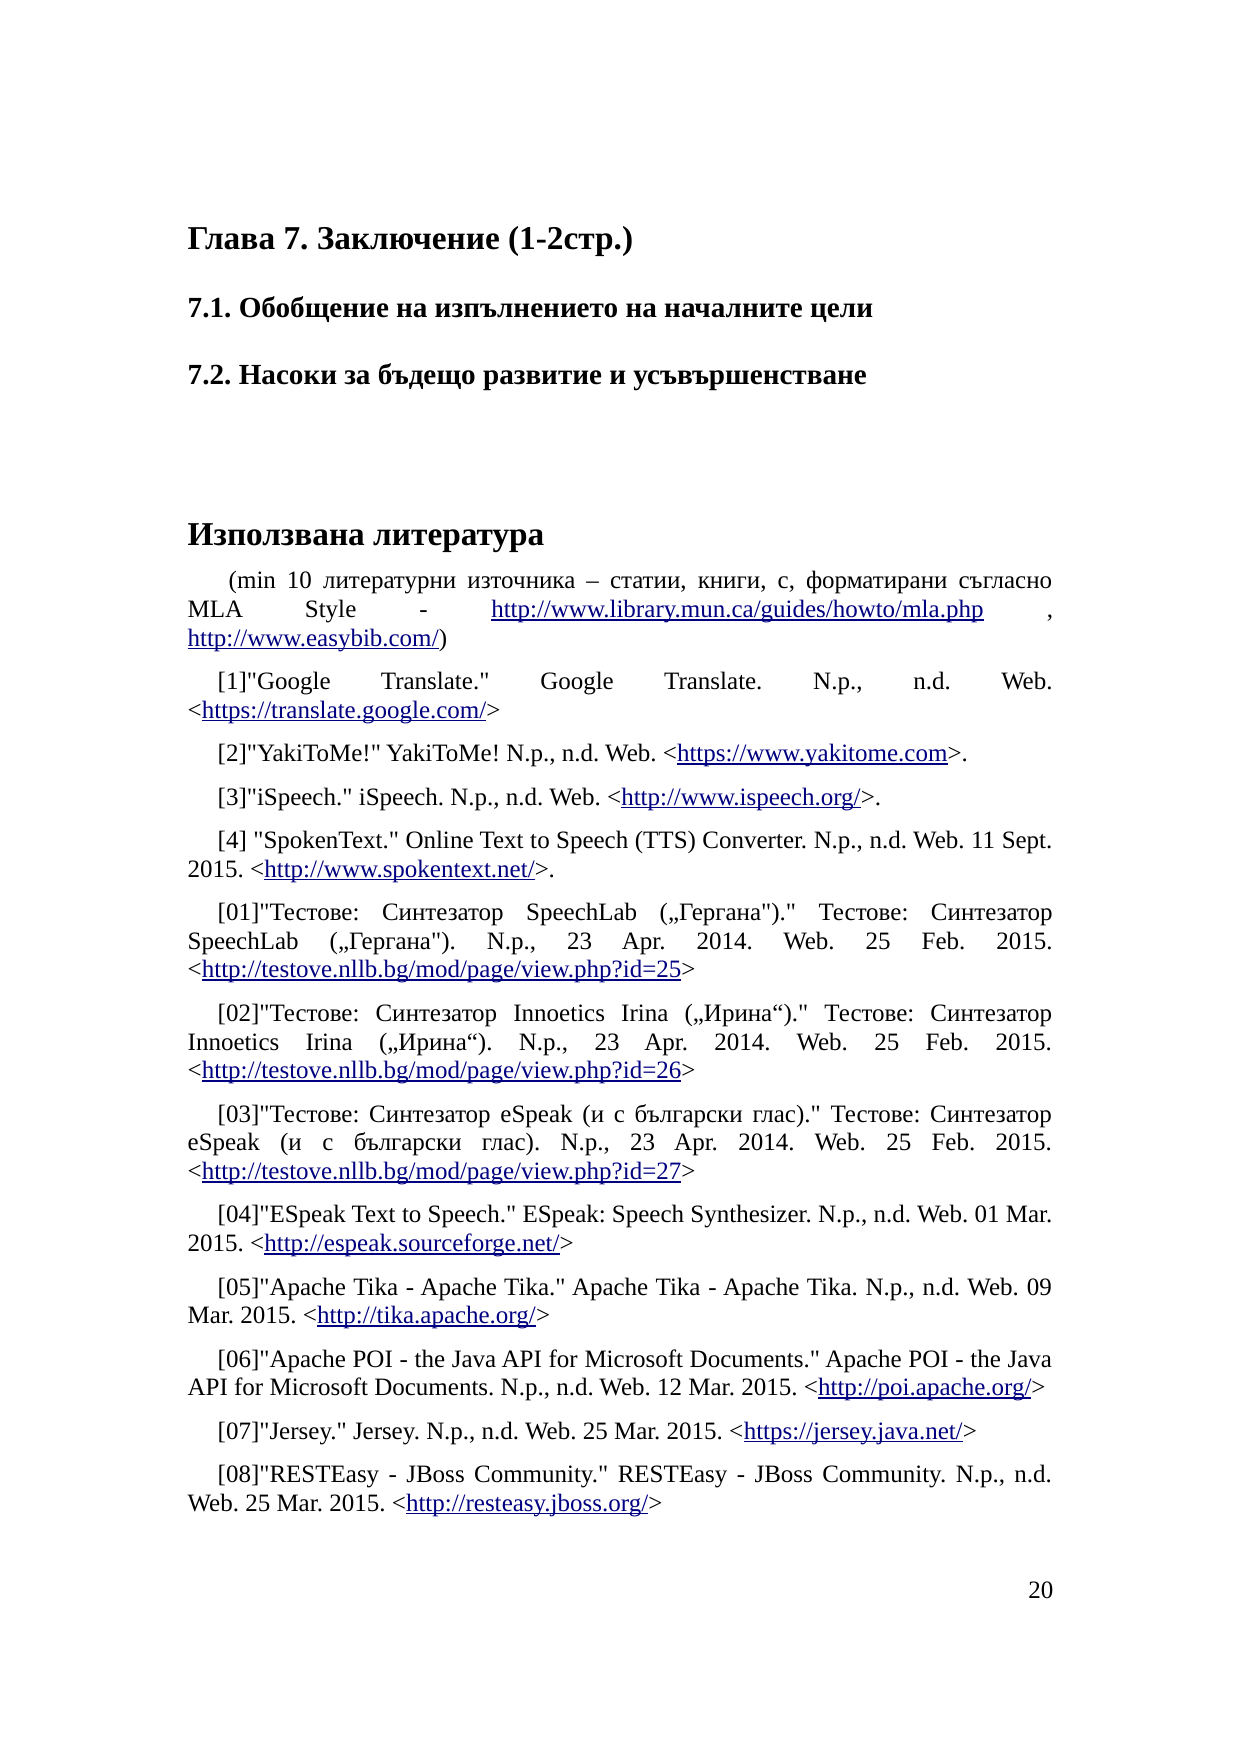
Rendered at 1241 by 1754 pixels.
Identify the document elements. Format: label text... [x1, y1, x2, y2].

text [02]"Тестове: Синтезатор Innoetics Irina („Ирина“)." Тестове: Синтезатор Innoetics Irina („Ирина“). N.p., 23 Apr. 2014. Web. 25 Feb. 2015. <http://testove.nllb.bg/mod/page/view.php?id=26> [187, 998, 1053, 1084]
text [3]"iSpeech." iSpeech. N.p., n.d. Web. <http://www.ispeech.org/>. [187, 782, 1053, 810]
text (min 10 литературни източника – статии, книги, с, форматирани съгласно MLA Style - http://www.library.mun.ca/guides/howto/mla.php , http://www.easybib.com/) [187, 565, 1053, 652]
subtitle 7.1. Обобщение на изпълнението на началните цели [187, 290, 1053, 323]
text [06]"Apache POI - the Java API for Microsoft Documents." Apache POI - the Java API for Microsoft Documents. N.p., n.d. Web. 12 Mar. 2015. <http://poi.apache.org/> [187, 1344, 1053, 1401]
text [08]"RESTEasy - JBoss Community." RESTEasy - JBoss Community. N.p., n.d. Web. 25 Mar. 2015. <http://resteasy.jboss.org/> [187, 1459, 1053, 1517]
subtitle Глава 7. Заключение (1-2стр.) [187, 218, 1053, 257]
text [03]"Тестове: Синтезатор eSpeak (и с български глас)." Тестове: Синтезатор eSpeak (и с български глас). N.p., 23 Apr. 2014. Web. 25 Feb. 2015. <http://testove.nllb.bg/mod/page/view.php?id=27> [187, 1099, 1053, 1185]
subtitle 7.2. Насоки за бъдещо развитие и усъвършенстване [187, 357, 1053, 390]
text [1]"Google Translate." Google Translate. N.p., n.d. Web. <https://translate.google.com/> [187, 666, 1053, 724]
text [05]"Apache Tika - Apache Tika." Apache Tika - Apache Tika. N.p., n.d. Web. 09 Mar. 2015. <http://tika.apache.org/> [187, 1272, 1053, 1329]
text [01]"Тестове: Синтезатор SpeechLab („Гергана")." Тестове: Синтезатор SpeechLab („Гергана"). N.p., 23 Apr. 2014. Web. 25 Feb. 2015. <http://testove.nllb.bg/mod/page/view.php?id=25> [187, 897, 1053, 983]
subtitle Използвана литература [187, 514, 1053, 553]
text [4] "SpokenText." Online Text to Speech (TTS) Converter. N.p., n.d. Web. 11 Sept. 2015. <http://www.spokentext.net/>. [187, 825, 1053, 882]
text [2]"YakiToMe!" YakiToMe! N.p., n.d. Web. <https://www.yakitome.com>. [187, 738, 1053, 767]
text [04]"ESpeak Text to Speech." ESpeak: Speech Synthesizer. N.p., n.d. Web. 01 Mar. 2015. <http://espeak.sourceforge.net/> [187, 1199, 1053, 1257]
text [07]"Jersey." Jersey. N.p., n.d. Web. 25 Mar. 2015. <https://jersey.java.net/> [187, 1416, 1053, 1444]
